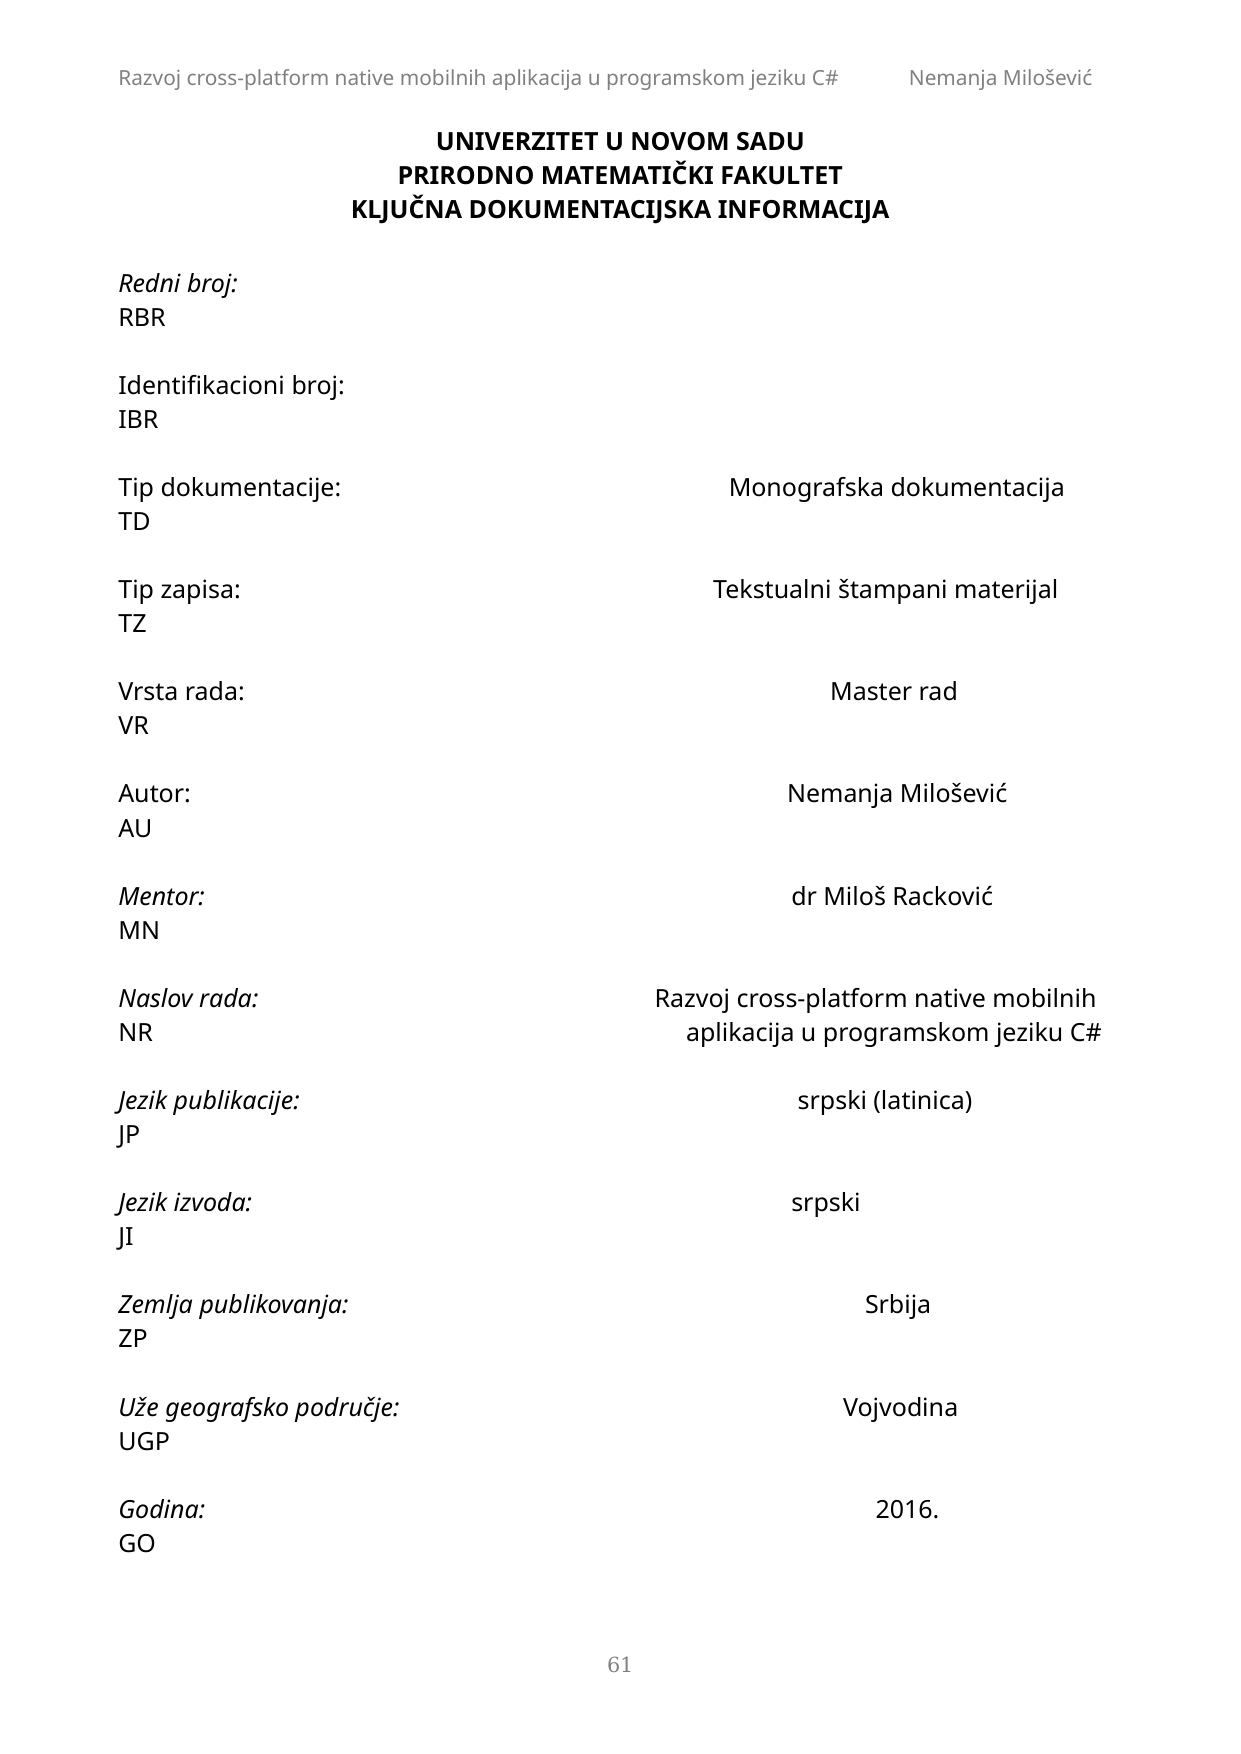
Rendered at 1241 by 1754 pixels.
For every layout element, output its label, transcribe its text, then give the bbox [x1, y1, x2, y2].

text Jezik publikacije: srpski (latinica) [118, 1083, 1122, 1117]
text TZ [118, 606, 1122, 640]
text RBR [118, 299, 1122, 333]
text GO [118, 1526, 1122, 1559]
text TD [118, 504, 1122, 538]
text JI [118, 1219, 1122, 1253]
text Uže geografsko područje: Vojvodina [118, 1389, 1122, 1423]
text Vrsta rada: Master rad [118, 674, 1122, 708]
text IBR [118, 401, 1122, 436]
text VR [118, 708, 1122, 742]
text JP [118, 1117, 1122, 1151]
text Jezik izvoda: srpski [118, 1185, 1122, 1219]
text UGP [118, 1423, 1122, 1457]
text MN [118, 912, 1122, 946]
text UNIVERZITET U NOVOM SADU [118, 123, 1122, 157]
text Zemlja publikovanja: Srbija [118, 1287, 1122, 1321]
text Naslov rada: Razvoj cross-platform native mobilnih NR aplikacija u programskom jeziku C# [118, 981, 1122, 1049]
text Tip zapisa: Tekstualni štampani materijal [118, 572, 1122, 606]
text AU [118, 810, 1122, 844]
text PRIRODNO MATEMATIČKI FAKULTET [118, 157, 1122, 191]
text KLJUČNA DOKUMENTACIJSKA INFORMACIJA [118, 191, 1122, 226]
text Autor: Nemanja Milošević [118, 776, 1122, 810]
text ZP [118, 1321, 1122, 1355]
text Redni broj: [118, 265, 1122, 299]
text Identifikacioni broj: [118, 367, 1122, 401]
text Tip dokumentacije: Monografska dokumentacija [118, 469, 1122, 504]
text Godina: 2016. [118, 1491, 1122, 1526]
text Mentor: dr Miloš Racković [118, 878, 1122, 912]
